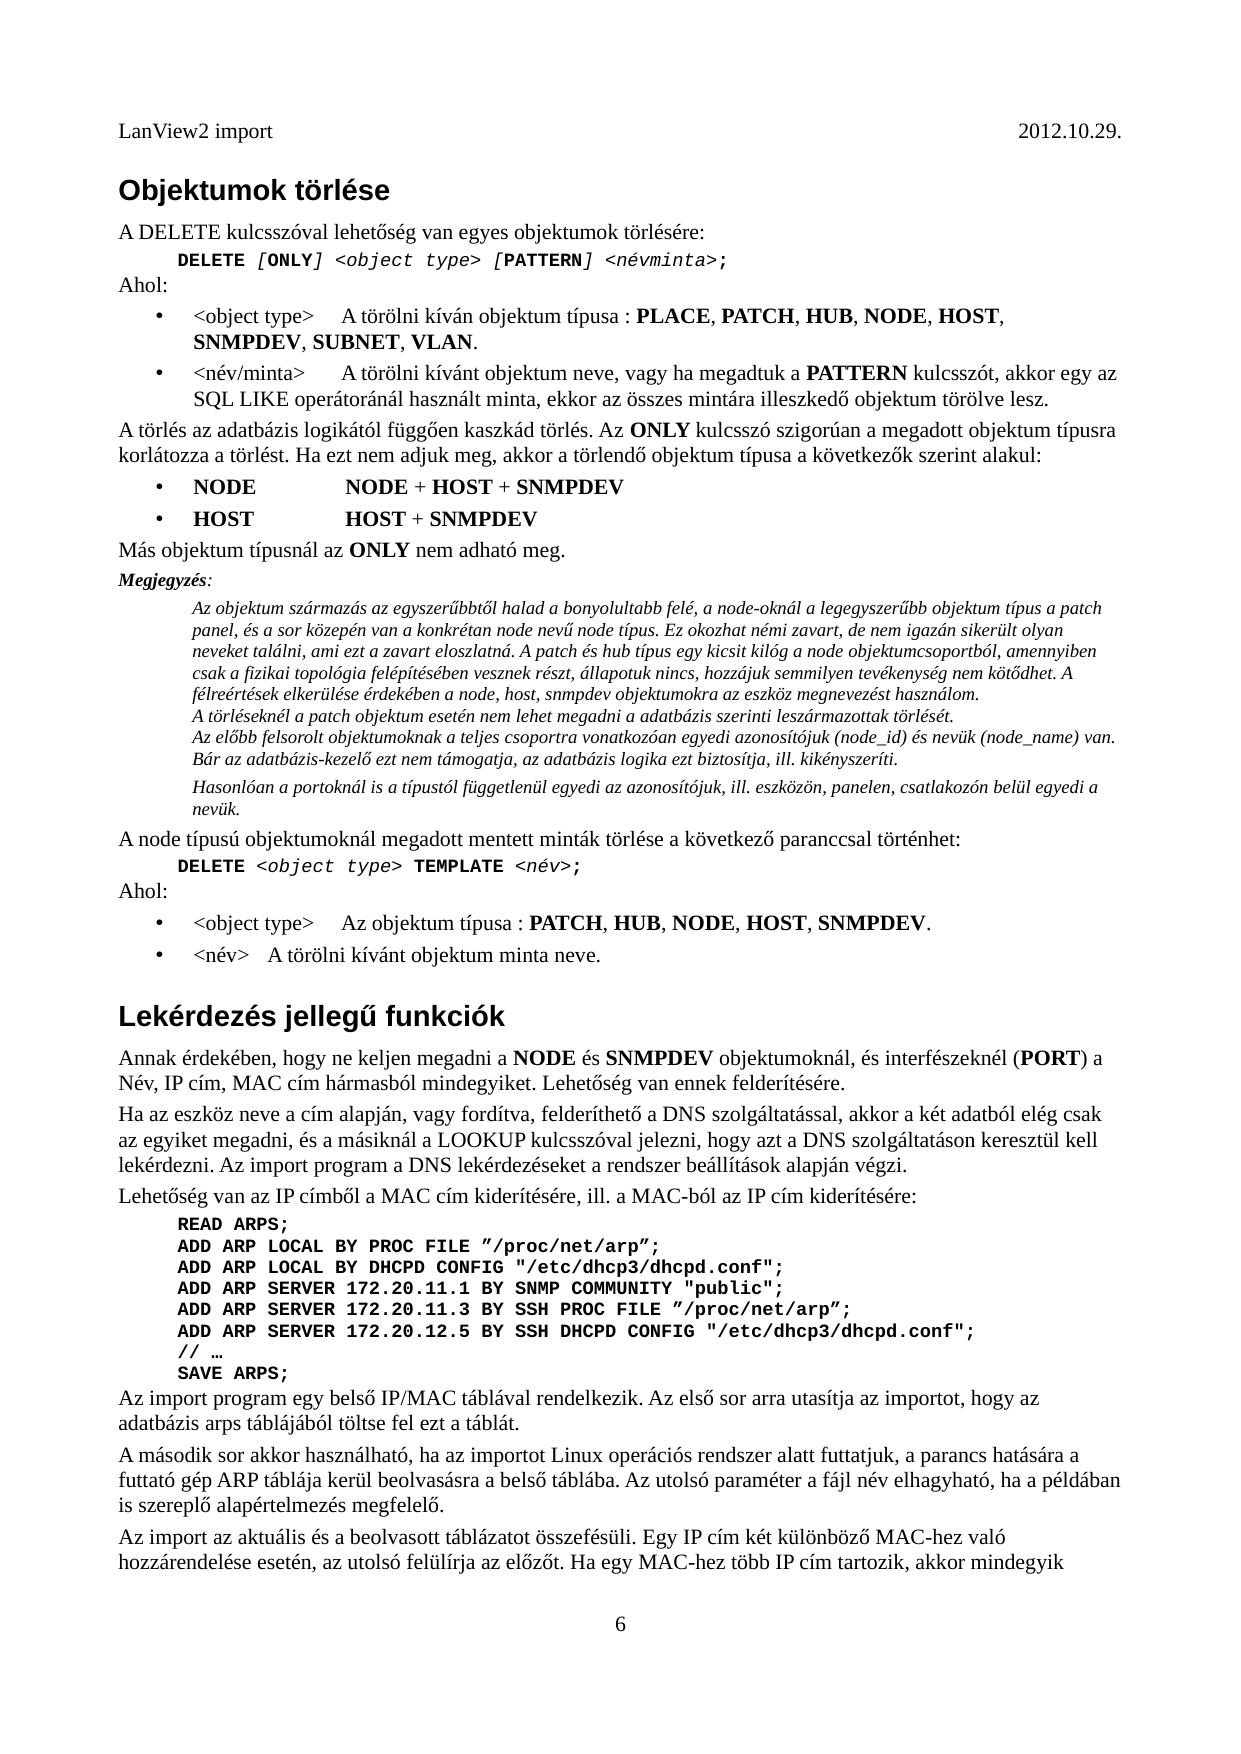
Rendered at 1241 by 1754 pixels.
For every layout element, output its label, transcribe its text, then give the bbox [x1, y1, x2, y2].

text Az objektum származás az egyszerűbbtől halad a bonyolultabb felé, a node-oknál a legegyszerűbb objektum típus a patch panel, és a sor közepén van a konkrétan node nevű node típus. Ez okozhat némi zavart, de nem igazán sikerült olyan neveket találni, ami ezt a zavart eloszlatná. A patch és hub típus egy kicsit kilóg a node objektumcsoportból, amennyiben csak a fizikai topológia felépítésében vesznek részt, állapotuk nincs, hozzájuk semmilyen tevékenység nem kötődhet. A félreértések elkerülése érdekében a node, host, snmpdev objektumokra az eszköz megnevezést használom. [192, 597, 1122, 705]
list <név/minta> A törölni kívánt objektum neve, vagy ha megadtuk a PATTERN kulcsszót, akkor egy az SQL LIKE operátoránál használt minta, ekkor az összes mintára illeszkedő objektum törölve lesz. [156, 360, 1122, 411]
text Az import az aktuális és a beolvasott táblázatot összefésüli. Egy IP cím két különböző MAC-hez való hozzárendelése esetén, az utolsó felülírja az előzőt. Ha egy MAC-hez több IP cím tartozik, akkor mindegyik [118, 1524, 1122, 1574]
text A törlés az adatbázis logikától függően kaszkád törlés. Az ONLY kulcsszó szigorúan a megadott objektum típusra korlátozza a törlést. Ha ezt nem adjuk meg, akkor a törlendő objektum típusa a következők szerint alakul: [118, 417, 1122, 468]
text ADD ARP LOCAL BY PROC FILE ”/proc/net/arp”; [177, 1236, 1122, 1258]
text ADD ARP SERVER 172.20.11.3 BY SSH PROC FILE ”/proc/net/arp”; [177, 1300, 1122, 1321]
text DELETE <object type> TEMPLATE <név>; [177, 857, 1122, 878]
list <object type> Az objektum típusa : PATCH, HUB, NODE, HOST, SNMPDEV. [156, 910, 1122, 935]
text Más objektum típusnál az ONLY nem adható meg. [118, 537, 1122, 563]
text // … [177, 1343, 1122, 1364]
list <object type> A törölni kíván objektum típusa : PLACE, PATCH, HUB, NODE, HOST, SNMPDEV, SUBNET, VLAN. [156, 303, 1122, 354]
list NODE NODE + HOST + SNMPDEV [156, 474, 1122, 499]
text Ahol: [118, 878, 1122, 904]
text ADD ARP LOCAL BY DHCPD CONFIG "/etc/dhcp3/dhcpd.conf"; [177, 1258, 1122, 1279]
text Az előbb felsorolt objektumoknak a teljes csoportra vonatkozóan egyedi azonosítójuk (node_id) és nevük (node_name) van. Bár az adatbázis-kezelő ezt nem támogatja, az adatbázis logika ezt biztosítja, ill. kikényszeríti. [192, 726, 1122, 769]
text ADD ARP SERVER 172.20.12.5 BY SSH DHCPD CONFIG "/etc/dhcp3/dhcpd.conf"; [177, 1321, 1122, 1343]
text Megjegyzés: [118, 569, 1122, 591]
text Lehetőség van az IP címből a MAC cím kiderítésére, ill. a MAC-ból az IP cím kiderítésére: [118, 1183, 1122, 1209]
text Hasonlóan a portoknál is a típustól függetlenül egyedi az azonosítójuk, ill. eszközön, panelen, csatlakozón belül egyedi a nevük. [192, 776, 1122, 819]
text DELETE [ONLY] <object type> [PATTERN] <névminta>; [177, 251, 1122, 272]
text SAVE ARPS; [177, 1364, 1122, 1385]
text A második sor akkor használható, ha az importot Linux operációs rendszer alatt futtatjuk, a parancs hatására a futtató gép ARP táblája kerül beolvasásra a belső táblába. Az utolsó paraméter a fájl név elhagyható, ha a példában is szereplő alapértelmezés megfelelő. [118, 1442, 1122, 1518]
text READ ARPS; [177, 1215, 1122, 1236]
text ADD ARP SERVER 172.20.11.1 BY SNMP COMMUNITY "public"; [177, 1279, 1122, 1300]
text A node típusú objektumoknál megadott mentett minták törlése a következő paranccsal történhet: [118, 826, 1122, 851]
subtitle Objektumok törlése [118, 173, 1122, 206]
list <név> A törölni kívánt objektum minta neve. [156, 942, 1122, 967]
text Ahol: [118, 272, 1122, 297]
text A törléseknél a patch objektum esetén nem lehet megadni a adatbázis szerinti leszármazottak törlését. [192, 705, 1122, 726]
text Ha az eszköz neve a cím alapján, vagy fordítva, felderíthető a DNS szolgáltatással, akkor a két adatból elég csak az egyiket megadni, és a másiknál a LOOKUP kulcsszóval jelezni, hogy azt a DNS szolgáltatáson keresztül kell lekérdezni. Az import program a DNS lekérdezéseket a rendszer beállítások alapján végzi. [118, 1101, 1122, 1177]
text Annak érdekében, hogy ne keljen megadni a NODE és SNMPDEV objektumoknál, és interfészeknél (PORT) a Név, IP cím, MAC cím hármasból mindegyiket. Lehetőség van ennek felderítésére. [118, 1044, 1122, 1095]
text Az import program egy belső IP/MAC táblával rendelkezik. Az első sor arra utasítja az importot, hogy az adatbázis arps táblájából töltse fel ezt a táblát. [118, 1385, 1122, 1436]
subtitle Lekérdezés jellegű funkciók [118, 998, 1122, 1032]
text A DELETE kulcsszóval lehetőség van egyes objektumok törlésére: [118, 219, 1122, 244]
list HOST HOST + SNMPDEV [156, 506, 1122, 531]
